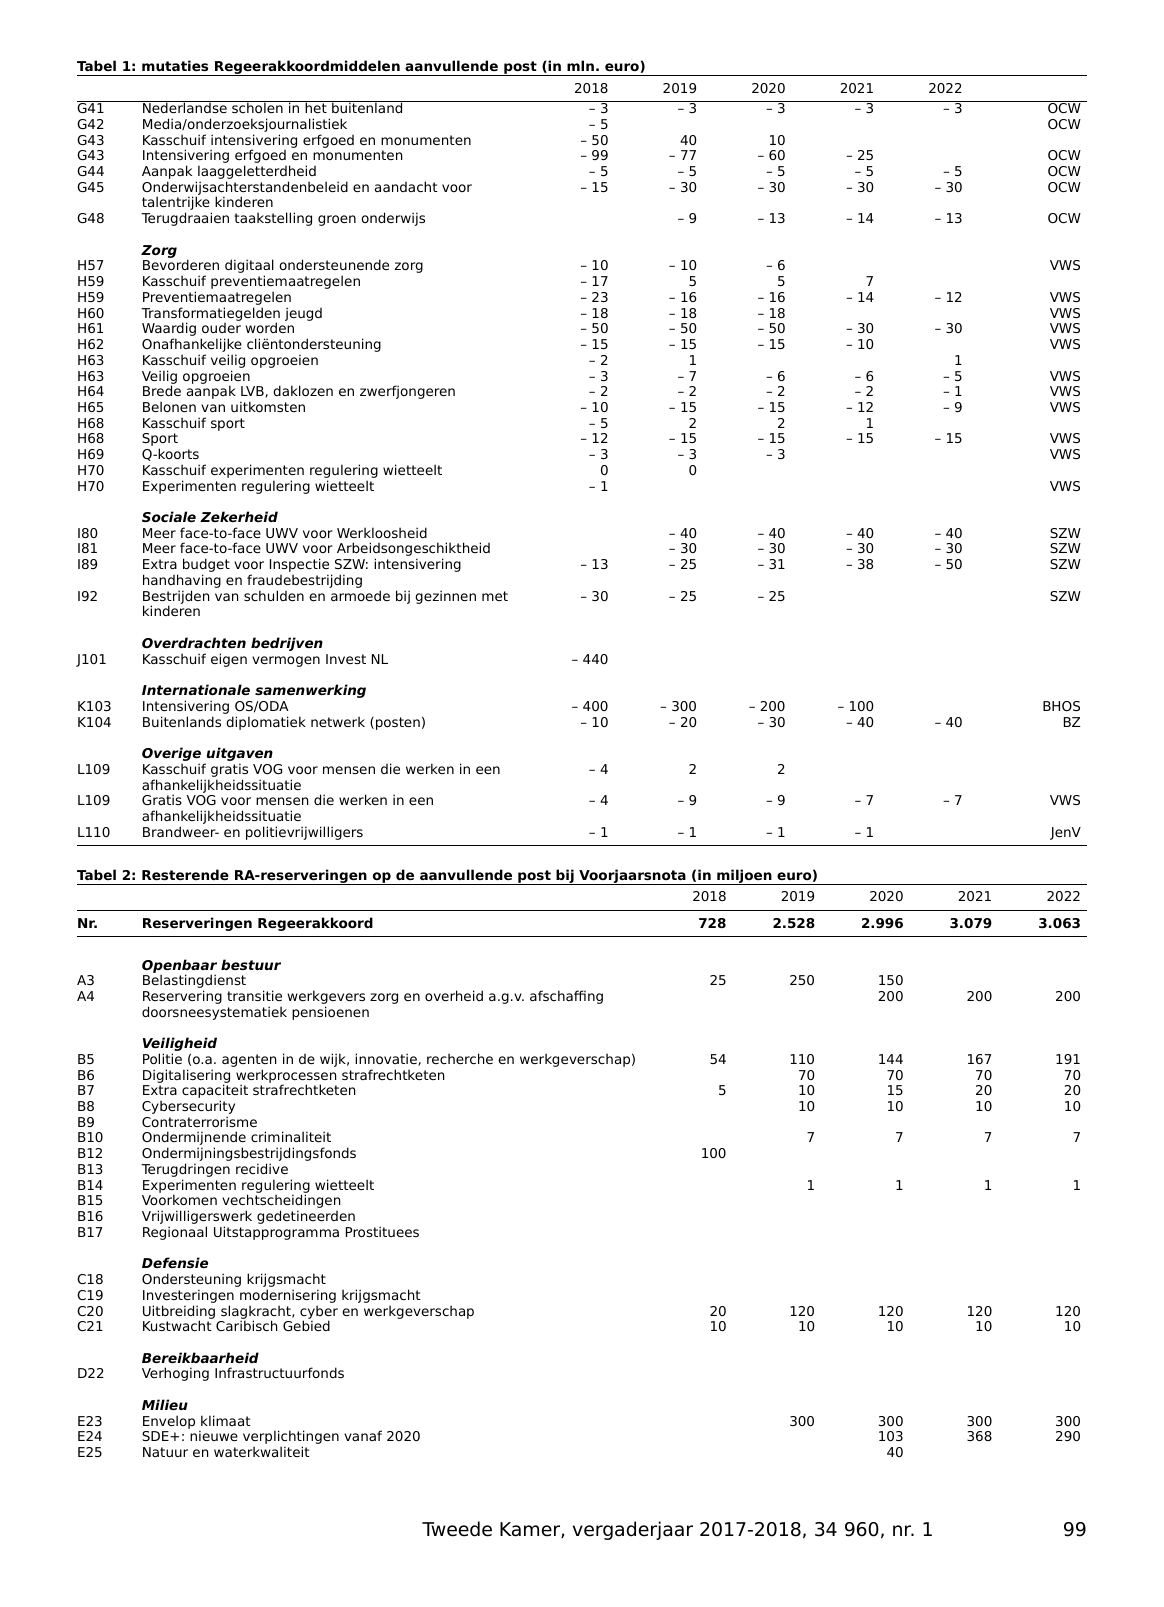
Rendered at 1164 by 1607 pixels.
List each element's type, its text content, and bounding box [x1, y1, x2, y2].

table_cell – 25 [614, 557, 703, 588]
table_cell [732, 1288, 821, 1303]
table_cell B12 [77, 1146, 136, 1162]
table_cell 167 [909, 1052, 998, 1067]
table_cell [526, 227, 614, 242]
table_cell [998, 957, 1087, 973]
table_cell [909, 1115, 998, 1130]
table_cell Terugdringen recidive [136, 1162, 644, 1177]
table_cell – 77 [614, 148, 703, 164]
table_cell [821, 1115, 909, 1130]
table_cell [969, 730, 1087, 746]
table_cell – 30 [791, 541, 880, 557]
table_cell 2022 [998, 885, 1087, 910]
table_cell 120 [909, 1303, 998, 1319]
table_cell [644, 957, 732, 973]
table_cell – 13 [880, 211, 968, 227]
table_cell [136, 620, 526, 636]
table_cell [77, 730, 136, 746]
table_cell Politie (o.a. agenten in de wijk, innovatie, recherche en werkgeverschap) [136, 1052, 644, 1067]
table_cell [969, 651, 1087, 667]
table_cell [791, 227, 880, 242]
table_cell – 1 [703, 825, 791, 845]
table_cell Sport [136, 431, 526, 447]
table_cell 2018 [526, 76, 614, 101]
table_cell 250 [732, 973, 821, 989]
table_cell [969, 133, 1087, 148]
table_cell – 10 [526, 400, 614, 416]
table_cell Sociale Zekerheid [136, 510, 526, 526]
table_cell [732, 937, 821, 957]
table_cell – 15 [791, 431, 880, 447]
table_cell [909, 973, 998, 989]
table_cell [791, 133, 880, 148]
table_cell B8 [77, 1099, 136, 1114]
table_cell [644, 1115, 732, 1130]
table_cell [732, 1429, 821, 1445]
table_cell [998, 1115, 1087, 1130]
table_cell [526, 243, 614, 258]
table_cell [703, 636, 791, 651]
table_cell [791, 243, 880, 258]
table_header Tabel 1: mutaties Regeerakkoordmiddelen aanvullende post (in mln. euro) [77, 59, 1087, 75]
table_cell 20 [644, 1303, 732, 1319]
table_cell – 40 [791, 526, 880, 541]
table_cell 2019 [614, 76, 703, 101]
table_cell 10 [998, 1099, 1087, 1114]
table_cell [821, 1146, 909, 1162]
table_cell – 18 [703, 305, 791, 321]
table_cell [644, 1398, 732, 1413]
table_cell [526, 667, 614, 683]
table_cell 1 [791, 416, 880, 431]
table_cell H70 [77, 463, 136, 478]
table_cell [732, 1351, 821, 1366]
table_cell [614, 683, 703, 699]
table_cell [969, 274, 1087, 290]
table_cell [526, 526, 614, 541]
table_cell B15 [77, 1193, 136, 1209]
table_cell – 400 [526, 699, 614, 714]
table_cell [644, 1382, 732, 1398]
table_cell B7 [77, 1083, 136, 1099]
table_cell [703, 730, 791, 746]
table_cell – 9 [614, 793, 703, 824]
table_cell [821, 1351, 909, 1366]
table_cell C21 [77, 1319, 136, 1335]
table_cell VWS [969, 258, 1087, 274]
table_cell – 4 [526, 793, 614, 824]
table_cell – 18 [526, 305, 614, 321]
table_cell – 1 [526, 825, 614, 845]
table_cell OCW [969, 180, 1087, 211]
table_cell – 5 [880, 164, 968, 179]
table_cell Intensivering erfgoed en monumenten [136, 148, 526, 164]
table_cell [614, 227, 703, 242]
table_cell 10 [821, 1319, 909, 1335]
table_cell 0 [614, 463, 703, 478]
table_cell Aanpak laaggeletterdheid [136, 164, 526, 179]
table_cell [791, 746, 880, 762]
table_cell [644, 1178, 732, 1193]
table_cell – 30 [614, 180, 703, 211]
table_cell B6 [77, 1068, 136, 1083]
table_cell [880, 510, 968, 526]
table_cell [880, 746, 968, 762]
table_cell – 300 [614, 699, 703, 714]
table_cell JenV [969, 825, 1087, 845]
table_cell Buitenlands diplomatiek netwerk (posten) [136, 714, 526, 730]
table_cell G42 [77, 117, 136, 132]
table_cell [791, 589, 880, 620]
table_cell 5 [644, 1083, 732, 1099]
table_cell [732, 1193, 821, 1209]
table_cell [821, 1240, 909, 1256]
table_cell – 7 [614, 368, 703, 384]
table_cell [791, 494, 880, 510]
table_cell [880, 620, 968, 636]
table_cell – 14 [791, 290, 880, 305]
table_cell [791, 447, 880, 463]
table_cell [614, 636, 703, 651]
table_cell [703, 746, 791, 762]
table_cell 10 [703, 133, 791, 148]
table_cell [909, 1036, 998, 1052]
table_cell – 15 [703, 400, 791, 416]
table_cell [77, 243, 136, 258]
table_cell 10 [909, 1099, 998, 1114]
table_cell 10 [998, 1319, 1087, 1335]
table_cell 2 [703, 416, 791, 431]
table_cell OCW [969, 117, 1087, 132]
table_cell [526, 683, 614, 699]
table_cell – 10 [526, 258, 614, 274]
table_cell Waardig ouder worden [136, 321, 526, 337]
table_cell Internationale samenwerking [136, 683, 526, 699]
table_cell Kasschuif gratis VOG voor mensen die werken in een afhankelijkheidssituatie [136, 762, 526, 793]
table_cell H59 [77, 290, 136, 305]
table_cell – 440 [526, 651, 614, 667]
table_cell [880, 699, 968, 714]
table_cell Preventiemaatregelen [136, 290, 526, 305]
table_cell [703, 494, 791, 510]
table_cell – 40 [880, 526, 968, 541]
table_cell Uitbreiding slagkracht, cyber en werkgeverschap [136, 1303, 644, 1319]
table_cell 10 [821, 1099, 909, 1114]
table_cell 40 [614, 133, 703, 148]
table_cell – 15 [526, 337, 614, 353]
table_cell – 2 [791, 384, 880, 400]
table_cell Voorkomen vechtscheidingen [136, 1193, 644, 1209]
table_cell [909, 1020, 998, 1036]
table_cell B14 [77, 1178, 136, 1193]
table_cell [136, 1335, 644, 1351]
table_cell 200 [909, 989, 998, 1020]
table_cell 2021 [791, 76, 880, 101]
table_cell [880, 730, 968, 746]
table_cell [732, 1209, 821, 1225]
table_cell [732, 1382, 821, 1398]
table_cell 40 [821, 1445, 909, 1461]
table_cell – 9 [614, 211, 703, 227]
table_cell [998, 1146, 1087, 1162]
table_cell [998, 1366, 1087, 1382]
table_cell [644, 1209, 732, 1225]
table_cell Media/onderzoeksjournalistiek [136, 117, 526, 132]
table_cell Brede aanpak LVB, daklozen en zwerfjongeren [136, 384, 526, 400]
table_cell – 3 [880, 102, 968, 117]
table_cell [791, 730, 880, 746]
table_cell [614, 117, 703, 132]
table_cell 70 [998, 1068, 1087, 1083]
table_cell 7 [791, 274, 880, 290]
table_cell 191 [998, 1052, 1087, 1067]
table_cell [732, 1272, 821, 1288]
table_cell – 12 [526, 431, 614, 447]
table_cell [880, 274, 968, 290]
table_cell SZW [969, 589, 1087, 620]
table_cell [703, 463, 791, 478]
table_cell Contraterrorisme [136, 1115, 644, 1130]
table_cell [880, 148, 968, 164]
table_cell [791, 667, 880, 683]
table_cell 1 [821, 1178, 909, 1193]
table_cell Milieu [136, 1398, 644, 1413]
table_cell [791, 651, 880, 667]
table_cell [880, 651, 968, 667]
table_cell 1 [614, 353, 703, 368]
table_cell Digitalisering werkprocessen strafrechtketen [136, 1068, 644, 1083]
table_cell Onafhankelijke cliëntondersteuning [136, 337, 526, 353]
table_cell [791, 463, 880, 478]
table_cell – 30 [880, 321, 968, 337]
table_cell H64 [77, 384, 136, 400]
table_cell 2 [614, 416, 703, 431]
table_cell – 31 [703, 557, 791, 588]
table_cell C18 [77, 1272, 136, 1288]
table_cell OCW [969, 211, 1087, 227]
table_cell – 5 [526, 164, 614, 179]
table_cell 2020 [703, 76, 791, 101]
table_cell 10 [732, 1099, 821, 1114]
table_cell [821, 1193, 909, 1209]
table_cell C20 [77, 1303, 136, 1319]
table_cell Gratis VOG voor mensen die werken in een afhankelijkheidssituatie [136, 793, 526, 824]
table_cell – 5 [526, 416, 614, 431]
table_cell [77, 494, 136, 510]
table_cell Ondersteuning krijgsmacht [136, 1272, 644, 1288]
table_cell [526, 510, 614, 526]
table_cell [880, 243, 968, 258]
table_cell [732, 1256, 821, 1272]
table_cell – 4 [526, 762, 614, 793]
table_cell 3.079 [909, 911, 998, 936]
table_cell Experimenten regulering wietteelt [136, 1178, 644, 1193]
table_cell A4 [77, 989, 136, 1020]
table_cell – 99 [526, 148, 614, 164]
table_cell [136, 730, 526, 746]
table_cell [821, 1162, 909, 1177]
table_cell 1 [880, 353, 968, 368]
table_cell [732, 1398, 821, 1413]
table_cell Investeringen modernisering krijgsmacht [136, 1288, 644, 1303]
table_cell [77, 510, 136, 526]
table_cell 10 [732, 1319, 821, 1335]
table_cell [998, 1398, 1087, 1413]
table_cell Vrijwilligerswerk gedetineerden [136, 1209, 644, 1225]
table_cell [998, 1193, 1087, 1209]
table_cell [77, 1240, 136, 1256]
table_cell – 2 [526, 384, 614, 400]
table_cell 728 [644, 911, 732, 936]
table_cell [703, 620, 791, 636]
table_cell C19 [77, 1288, 136, 1303]
table_cell A3 [77, 973, 136, 989]
table_cell Kasschuif sport [136, 416, 526, 431]
table_cell G41 [77, 102, 136, 117]
table_cell – 30 [791, 321, 880, 337]
table_cell [909, 1240, 998, 1256]
table_cell – 7 [791, 793, 880, 824]
table_cell Q-koorts [136, 447, 526, 463]
table_cell VWS [969, 337, 1087, 353]
table_cell Openbaar bestuur [136, 957, 644, 973]
table_cell [909, 1146, 998, 1162]
table_cell Overige uitgaven [136, 746, 526, 762]
table_cell 200 [821, 989, 909, 1020]
table_cell [644, 937, 732, 957]
table_cell [909, 937, 998, 957]
table_cell – 2 [614, 384, 703, 400]
table_cell L109 [77, 793, 136, 824]
table_cell – 40 [614, 526, 703, 541]
table_cell [77, 227, 136, 242]
table_cell – 14 [791, 211, 880, 227]
table_cell – 5 [880, 368, 968, 384]
table_cell Regionaal Uitstapprogramma Prostituees [136, 1225, 644, 1240]
table_cell – 40 [880, 714, 968, 730]
table_cell – 3 [526, 368, 614, 384]
table_cell [732, 1335, 821, 1351]
table_cell VWS [969, 431, 1087, 447]
table_cell 110 [732, 1052, 821, 1067]
table_cell [791, 305, 880, 321]
table_cell [703, 510, 791, 526]
table_cell [732, 1115, 821, 1130]
table_cell H63 [77, 368, 136, 384]
table_cell VWS [969, 368, 1087, 384]
table_cell – 6 [703, 258, 791, 274]
table_cell [644, 1445, 732, 1461]
table_cell – 25 [703, 589, 791, 620]
table_cell OCW [969, 102, 1087, 117]
table_cell [77, 1256, 136, 1272]
table_cell H65 [77, 400, 136, 416]
table_cell – 15 [880, 431, 968, 447]
table_cell – 15 [703, 337, 791, 353]
table_cell [909, 1256, 998, 1272]
table_cell 54 [644, 1052, 732, 1067]
table_cell 5 [703, 274, 791, 290]
table_cell [644, 1130, 732, 1146]
table_cell [77, 885, 136, 910]
table_cell [969, 510, 1087, 526]
table_cell [791, 762, 880, 793]
table_cell E25 [77, 1445, 136, 1461]
table_cell – 5 [703, 164, 791, 179]
table_cell Belonen van uitkomsten [136, 400, 526, 416]
table_cell – 6 [703, 368, 791, 384]
table_cell [77, 667, 136, 683]
table_cell – 10 [526, 714, 614, 730]
table_cell H62 [77, 337, 136, 353]
table_cell Defensie [136, 1256, 644, 1272]
table_cell – 5 [614, 164, 703, 179]
table_cell Experimenten regulering wietteelt [136, 479, 526, 494]
table_cell [791, 479, 880, 494]
table_cell – 13 [526, 557, 614, 588]
table_cell [880, 667, 968, 683]
table_cell [909, 957, 998, 973]
table_cell H60 [77, 305, 136, 321]
table_cell [732, 957, 821, 973]
table_cell Brandweer- en politievrijwilligers [136, 825, 526, 845]
table_cell [77, 746, 136, 762]
table_cell – 60 [703, 148, 791, 164]
table_cell 300 [732, 1414, 821, 1429]
table_cell H70 [77, 479, 136, 494]
table_cell 7 [732, 1130, 821, 1146]
table_cell 15 [821, 1083, 909, 1099]
table_cell [136, 937, 644, 957]
table_cell Belastingdienst [136, 973, 644, 989]
table_cell L110 [77, 825, 136, 845]
table_cell – 30 [791, 180, 880, 211]
table_cell [909, 1288, 998, 1303]
table_cell – 3 [791, 102, 880, 117]
table_cell [880, 589, 968, 620]
table_cell [614, 243, 703, 258]
table_cell [998, 1272, 1087, 1288]
table_cell – 2 [703, 384, 791, 400]
table_cell [998, 937, 1087, 957]
table_cell 25 [644, 973, 732, 989]
table_cell [880, 337, 968, 353]
table_cell 20 [998, 1083, 1087, 1099]
table_cell – 30 [614, 541, 703, 557]
table_cell G45 [77, 180, 136, 211]
table_cell 300 [998, 1414, 1087, 1429]
table_cell [909, 1193, 998, 1209]
table_cell – 9 [703, 793, 791, 824]
table_cell 7 [998, 1130, 1087, 1146]
table_cell Natuur en waterkwaliteit [136, 1445, 644, 1461]
table_cell [644, 1068, 732, 1083]
table_cell [909, 1162, 998, 1177]
table_cell [614, 651, 703, 667]
table_cell – 9 [880, 400, 968, 416]
table_cell 7 [821, 1130, 909, 1146]
table_cell [77, 1382, 136, 1398]
table_cell H69 [77, 447, 136, 463]
table_cell [880, 227, 968, 242]
table_cell – 40 [703, 526, 791, 541]
table_cell – 3 [614, 102, 703, 117]
table_cell [821, 1225, 909, 1240]
table_cell [644, 1020, 732, 1036]
table_cell Zorg [136, 243, 526, 258]
table_cell [644, 1240, 732, 1256]
table_cell [136, 1020, 644, 1036]
table_cell [703, 683, 791, 699]
table_cell VWS [969, 305, 1087, 321]
table_cell – 7 [880, 793, 968, 824]
table_cell [821, 1256, 909, 1272]
table_cell [821, 1335, 909, 1351]
table_cell [969, 620, 1087, 636]
table_cell VWS [969, 321, 1087, 337]
table_cell [969, 76, 1087, 101]
table_cell [880, 133, 968, 148]
table_cell – 30 [880, 541, 968, 557]
table_cell 20 [909, 1083, 998, 1099]
table_cell B17 [77, 1225, 136, 1240]
table_cell [644, 1429, 732, 1445]
table_cell [909, 1366, 998, 1382]
table_cell [969, 463, 1087, 478]
table_cell [909, 1209, 998, 1225]
table_cell [136, 494, 526, 510]
table_cell [969, 353, 1087, 368]
table_cell I89 [77, 557, 136, 588]
table_cell [732, 1240, 821, 1256]
table_cell [909, 1445, 998, 1461]
table_cell 2.528 [732, 911, 821, 936]
table_cell [644, 1414, 732, 1429]
table_cell [614, 620, 703, 636]
table_cell [909, 1382, 998, 1398]
table_cell [821, 937, 909, 957]
table_cell [136, 227, 526, 242]
table_cell [998, 1351, 1087, 1366]
table_cell SDE+: nieuwe verplichtingen vanaf 2020 [136, 1429, 644, 1445]
table_cell – 50 [880, 557, 968, 588]
table_cell [732, 1162, 821, 1177]
table_cell 2020 [821, 885, 909, 910]
table_cell [998, 1036, 1087, 1052]
table_cell [732, 1366, 821, 1382]
table_cell – 15 [614, 337, 703, 353]
table_cell [998, 1445, 1087, 1461]
table_cell 150 [821, 973, 909, 989]
table_cell [998, 1240, 1087, 1256]
table_cell – 50 [703, 321, 791, 337]
table_cell [998, 1162, 1087, 1177]
table_cell Ondermijningsbestrijdingsfonds [136, 1146, 644, 1162]
table_cell [909, 1335, 998, 1351]
table_cell – 200 [703, 699, 791, 714]
table_cell H61 [77, 321, 136, 337]
table_cell – 100 [791, 699, 880, 714]
table_cell [644, 1193, 732, 1209]
table_cell H68 [77, 431, 136, 447]
table_cell SZW [969, 526, 1087, 541]
table_cell – 12 [880, 290, 968, 305]
table_cell Bereikbaarheid [136, 1351, 644, 1366]
table_cell 300 [821, 1414, 909, 1429]
table_cell Kasschuif experimenten regulering wietteelt [136, 463, 526, 478]
table_cell J101 [77, 651, 136, 667]
table_cell – 5 [791, 164, 880, 179]
table_cell [998, 1382, 1087, 1398]
table_cell [969, 416, 1087, 431]
table_cell [791, 353, 880, 368]
table_cell 120 [821, 1303, 909, 1319]
table_cell I80 [77, 526, 136, 541]
table_cell 300 [909, 1414, 998, 1429]
table_cell Extra capaciteit strafrechtketen [136, 1083, 644, 1099]
table_cell [880, 447, 968, 463]
table_cell H63 [77, 353, 136, 368]
table_cell D22 [77, 1366, 136, 1382]
table_cell [821, 1366, 909, 1382]
table_cell G43 [77, 133, 136, 148]
table_cell – 25 [614, 589, 703, 620]
table_cell 10 [644, 1319, 732, 1335]
table_cell [644, 1272, 732, 1288]
table_cell [998, 1256, 1087, 1272]
table_cell [526, 541, 614, 557]
table_cell [969, 243, 1087, 258]
table_cell [791, 117, 880, 132]
table_cell [703, 479, 791, 494]
table_cell – 20 [614, 714, 703, 730]
table_cell [998, 1288, 1087, 1303]
table_cell Transformatiegelden jeugd [136, 305, 526, 321]
table_cell Reserveringen Regeerakkoord [136, 911, 644, 936]
table_cell [526, 211, 614, 227]
table_cell G48 [77, 211, 136, 227]
table_cell B16 [77, 1209, 136, 1225]
table_cell [998, 1335, 1087, 1351]
table_cell – 30 [703, 714, 791, 730]
table_cell 10 [909, 1319, 998, 1335]
table_cell 100 [644, 1146, 732, 1162]
table_cell H68 [77, 416, 136, 431]
table_cell [703, 667, 791, 683]
table_cell 290 [998, 1429, 1087, 1445]
table_cell – 15 [614, 400, 703, 416]
table_cell – 30 [703, 180, 791, 211]
table_cell OCW [969, 148, 1087, 164]
table_cell [909, 1272, 998, 1288]
table_cell G44 [77, 164, 136, 179]
table_cell – 15 [614, 431, 703, 447]
table_cell – 50 [526, 133, 614, 148]
table_cell K104 [77, 714, 136, 730]
table_cell [136, 885, 644, 910]
table_cell [791, 510, 880, 526]
table_cell [880, 416, 968, 431]
table_cell [644, 1162, 732, 1177]
table_cell [821, 1036, 909, 1052]
table_cell – 30 [880, 180, 968, 211]
table_cell [703, 117, 791, 132]
table_cell VWS [969, 384, 1087, 400]
table_cell 7 [909, 1130, 998, 1146]
table_cell Reservering transitie werkgevers zorg en overheid a.g.v. afschaffing doorsneesystematiek pensioenen [136, 989, 644, 1020]
table_cell Ondermijnende criminaliteit [136, 1130, 644, 1146]
table_cell – 40 [791, 714, 880, 730]
table_cell [644, 1288, 732, 1303]
table_cell 2 [614, 762, 703, 793]
table_cell – 3 [703, 102, 791, 117]
table_cell [644, 1036, 732, 1052]
table_cell [909, 1351, 998, 1366]
table_cell [998, 1020, 1087, 1036]
table_cell [998, 973, 1087, 989]
table_cell Meer face-to-face UWV voor Werkloosheid [136, 526, 526, 541]
table_cell [969, 667, 1087, 683]
table_cell Kasschuif intensivering erfgoed en monumenten [136, 133, 526, 148]
table_cell [821, 1020, 909, 1036]
table_cell [703, 353, 791, 368]
table_cell Kustwacht Caribisch Gebied [136, 1319, 644, 1335]
table_cell [969, 746, 1087, 762]
table_cell [77, 937, 136, 957]
table_cell [644, 1225, 732, 1240]
table_cell [77, 1398, 136, 1413]
table_cell – 23 [526, 290, 614, 305]
table_cell Veilig opgroeien [136, 368, 526, 384]
table_cell – 50 [526, 321, 614, 337]
table_cell [732, 1036, 821, 1052]
table_cell [526, 494, 614, 510]
table_header Tabel 2: Resterende RA-reserveringen op de aanvullende post bij Voorjaarsnota (in miljoen euro) [77, 868, 1087, 883]
table_cell [909, 1225, 998, 1240]
table_cell [732, 1225, 821, 1240]
table_cell [732, 1146, 821, 1162]
table_cell [880, 463, 968, 478]
table_cell [880, 683, 968, 699]
table_cell – 3 [614, 447, 703, 463]
table_cell – 2 [526, 353, 614, 368]
table_cell [969, 227, 1087, 242]
table_cell Envelop klimaat [136, 1414, 644, 1429]
table_cell VWS [969, 400, 1087, 416]
table_cell Cybersecurity [136, 1099, 644, 1114]
table_cell [969, 636, 1087, 651]
table_cell – 6 [791, 368, 880, 384]
table_cell – 38 [791, 557, 880, 588]
table_cell [614, 510, 703, 526]
table_cell [77, 683, 136, 699]
table_cell 200 [998, 989, 1087, 1020]
table_cell [880, 636, 968, 651]
table_cell K103 [77, 699, 136, 714]
table_cell H59 [77, 274, 136, 290]
table_cell – 12 [791, 400, 880, 416]
table_cell H57 [77, 258, 136, 274]
table_cell Nr. [77, 911, 136, 936]
table_cell [644, 1099, 732, 1114]
table_cell 70 [732, 1068, 821, 1083]
table_cell I81 [77, 541, 136, 557]
table_cell – 17 [526, 274, 614, 290]
table_cell [732, 1020, 821, 1036]
table_cell [791, 636, 880, 651]
table_cell [880, 825, 968, 845]
table_cell [821, 1209, 909, 1225]
table_cell [77, 1036, 136, 1052]
table_cell B10 [77, 1130, 136, 1146]
table_cell Overdrachten bedrijven [136, 636, 526, 651]
table_cell 2021 [909, 885, 998, 910]
table_cell B5 [77, 1052, 136, 1067]
table_cell 2019 [732, 885, 821, 910]
table_cell – 10 [614, 258, 703, 274]
table_cell – 15 [526, 180, 614, 211]
table_cell [969, 683, 1087, 699]
table_cell 10 [732, 1083, 821, 1099]
table_cell 3.063 [998, 911, 1087, 936]
table_cell – 30 [703, 541, 791, 557]
table_cell [998, 1225, 1087, 1240]
table_cell [821, 957, 909, 973]
table_cell I92 [77, 589, 136, 620]
table_cell Veiligheid [136, 1036, 644, 1052]
table_cell [732, 1445, 821, 1461]
table_cell [644, 1366, 732, 1382]
table_cell G43 [77, 148, 136, 164]
table_cell [77, 76, 526, 101]
table_cell [791, 620, 880, 636]
table_cell 368 [909, 1429, 998, 1445]
table_cell 1 [998, 1178, 1087, 1193]
table_cell [77, 1335, 136, 1351]
table_cell [614, 494, 703, 510]
table_cell [821, 1382, 909, 1398]
table_cell [526, 730, 614, 746]
table_cell – 5 [526, 117, 614, 132]
table_cell 5 [614, 274, 703, 290]
table_cell E23 [77, 1414, 136, 1429]
table_cell SZW [969, 557, 1087, 588]
table_cell [644, 1335, 732, 1351]
table_cell – 16 [703, 290, 791, 305]
table_cell SZW [969, 541, 1087, 557]
table_cell [136, 1240, 644, 1256]
table_cell [526, 746, 614, 762]
table_cell 0 [526, 463, 614, 478]
table_cell [526, 620, 614, 636]
table_cell Nederlandse scholen in het buitenland [136, 102, 526, 117]
table_cell [614, 667, 703, 683]
table_cell Bevorderen digitaal ondersteunende zorg [136, 258, 526, 274]
table_cell BZ [969, 714, 1087, 730]
table_cell [969, 762, 1087, 793]
table_cell [136, 1382, 644, 1398]
table_cell [77, 1351, 136, 1366]
table_cell 1 [909, 1178, 998, 1193]
table_cell [644, 1351, 732, 1366]
table_cell [880, 762, 968, 793]
table_cell 70 [909, 1068, 998, 1083]
table_cell [791, 683, 880, 699]
table_cell [791, 258, 880, 274]
table_cell [880, 258, 968, 274]
table_cell BHOS [969, 699, 1087, 714]
table_cell E24 [77, 1429, 136, 1445]
table_cell [880, 494, 968, 510]
table_cell – 50 [614, 321, 703, 337]
table_cell [998, 1209, 1087, 1225]
table_cell [880, 479, 968, 494]
table_cell Verhoging Infrastructuurfonds [136, 1366, 644, 1382]
table_cell L109 [77, 762, 136, 793]
table_cell – 1 [526, 479, 614, 494]
table_cell – 1 [880, 384, 968, 400]
table_cell [614, 479, 703, 494]
table_cell 2.996 [821, 911, 909, 936]
table_cell B9 [77, 1115, 136, 1130]
table_cell 120 [998, 1303, 1087, 1319]
table_cell 120 [732, 1303, 821, 1319]
table_cell [77, 957, 136, 973]
table_cell [703, 243, 791, 258]
table_cell 2022 [880, 76, 968, 101]
table_cell Terugdraaien taakstelling groen onderwijs [136, 211, 526, 227]
table_cell Kasschuif veilig opgroeien [136, 353, 526, 368]
table_cell – 3 [526, 447, 614, 463]
table_cell Bestrijden van schulden en armoede bij gezinnen met kinderen [136, 589, 526, 620]
table_cell [821, 1398, 909, 1413]
table_cell [880, 305, 968, 321]
table_cell – 30 [526, 589, 614, 620]
table_cell [77, 1020, 136, 1036]
table_cell 2 [703, 762, 791, 793]
table_cell – 1 [614, 825, 703, 845]
table_cell 103 [821, 1429, 909, 1445]
table_cell 70 [821, 1068, 909, 1083]
table_cell 2018 [644, 885, 732, 910]
table_cell [969, 494, 1087, 510]
table_cell – 15 [703, 431, 791, 447]
table_cell [880, 117, 968, 132]
table_cell [77, 620, 136, 636]
table_cell – 3 [703, 447, 791, 463]
table_cell [644, 1256, 732, 1272]
table_cell [732, 989, 821, 1020]
table_cell Intensivering OS/ODA [136, 699, 526, 714]
table_cell VWS [969, 447, 1087, 463]
table_cell – 25 [791, 148, 880, 164]
table_cell [644, 989, 732, 1020]
table_cell [136, 667, 526, 683]
table_cell Kasschuif eigen vermogen Invest NL [136, 651, 526, 667]
table_cell – 10 [791, 337, 880, 353]
table_cell Extra budget voor Inspectie SZW: intensivering handhaving en fraudebestrijding [136, 557, 526, 588]
table_cell [909, 1398, 998, 1413]
table_cell [703, 651, 791, 667]
table_cell 144 [821, 1052, 909, 1067]
table_cell – 13 [703, 211, 791, 227]
table_cell Meer face-to-face UWV voor Arbeidsongeschiktheid [136, 541, 526, 557]
table_cell – 1 [791, 825, 880, 845]
table_cell – 16 [614, 290, 703, 305]
table_cell OCW [969, 164, 1087, 179]
table_cell 1 [732, 1178, 821, 1193]
table_cell [77, 636, 136, 651]
table_cell [821, 1288, 909, 1303]
table_cell VWS [969, 793, 1087, 824]
table_cell Kasschuif preventiemaatregelen [136, 274, 526, 290]
table_cell – 3 [526, 102, 614, 117]
table_cell [703, 227, 791, 242]
table_cell [614, 746, 703, 762]
table_cell B13 [77, 1162, 136, 1177]
table_cell [821, 1272, 909, 1288]
table_cell VWS [969, 290, 1087, 305]
table_cell – 18 [614, 305, 703, 321]
table_cell VWS [969, 479, 1087, 494]
table_cell [526, 636, 614, 651]
table_cell Onderwijsachterstandenbeleid en aandacht voor talentrijke kinderen [136, 180, 526, 211]
table_cell [614, 730, 703, 746]
